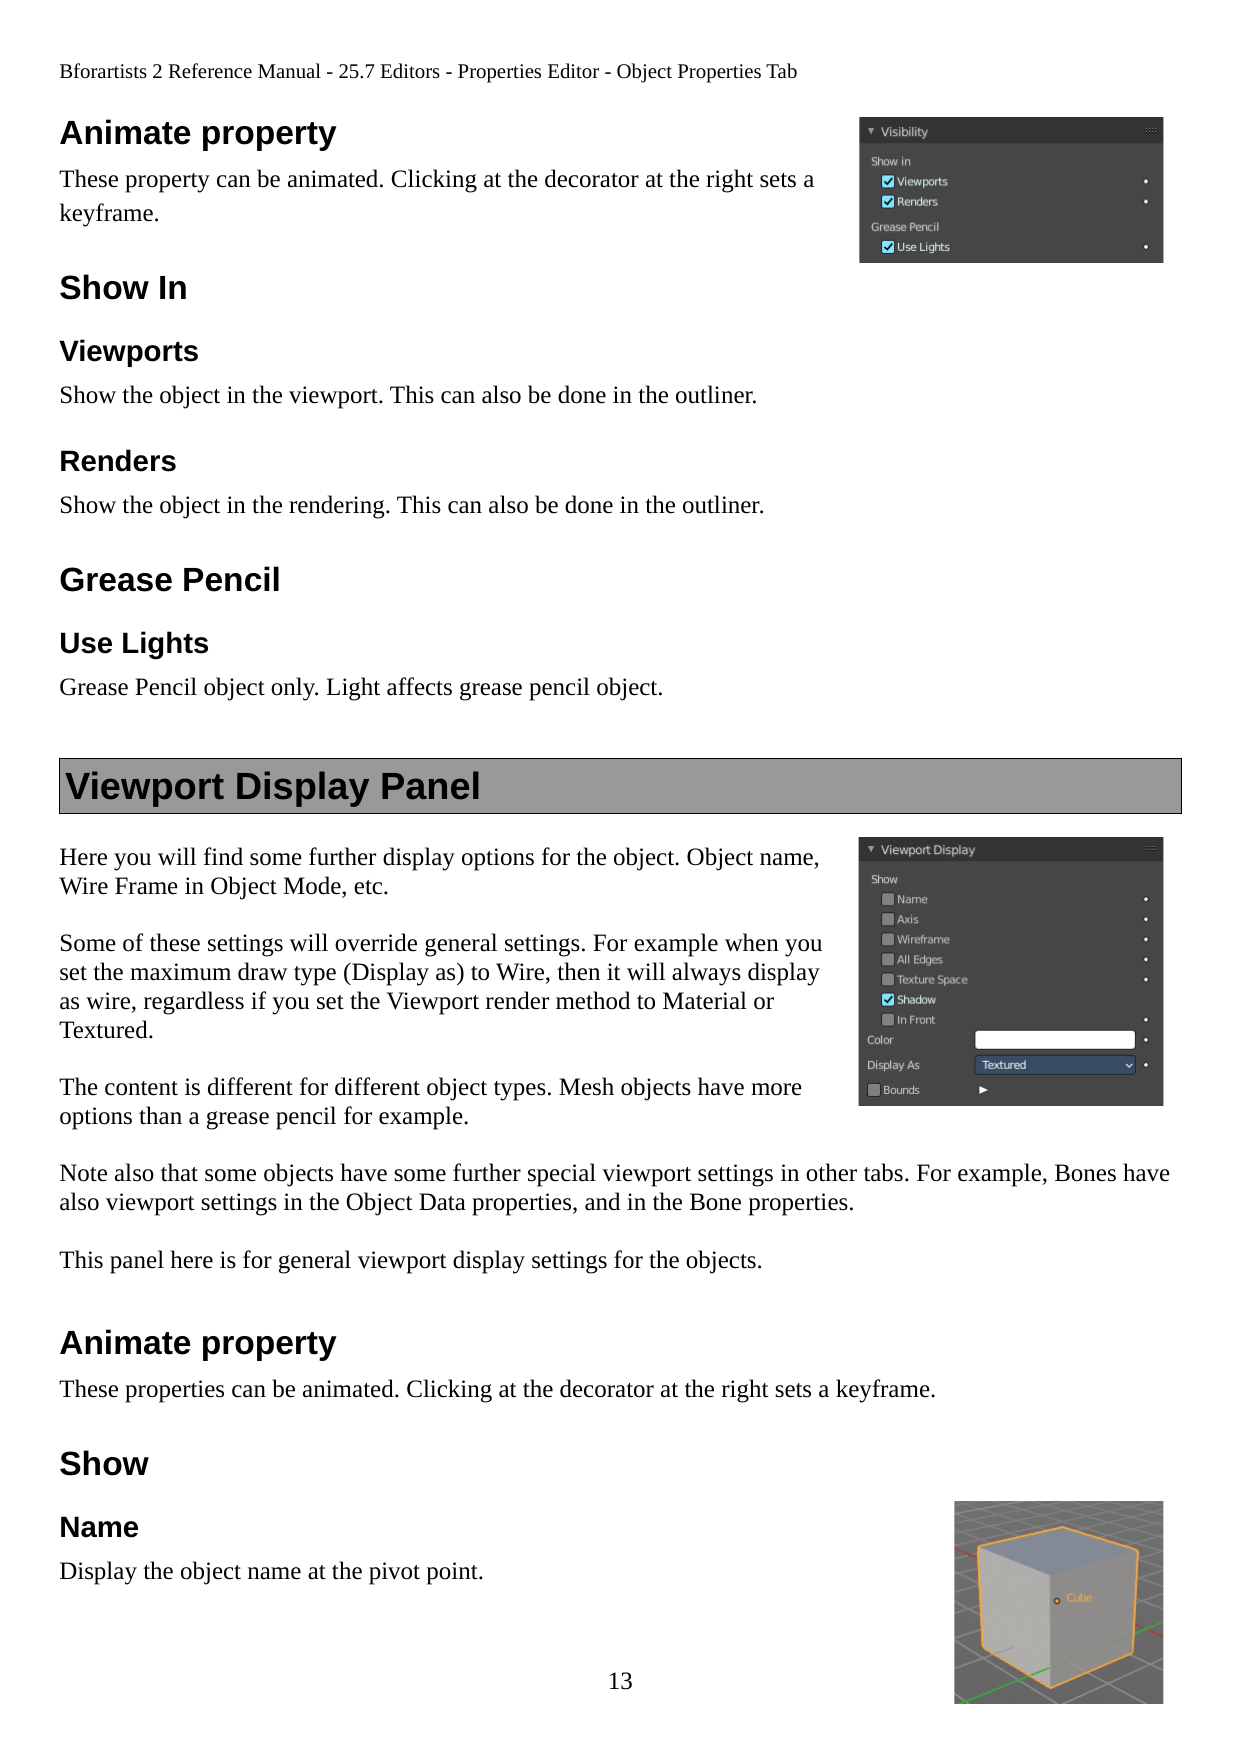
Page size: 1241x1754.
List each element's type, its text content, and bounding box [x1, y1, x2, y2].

subtitle Name [59, 1510, 954, 1543]
text Here you will find some further display options for the object. Object name, Wire Frame in Object Mode, etc. [59, 842, 858, 900]
text These property can be animated. Clicking at the decorator at the right sets a keyframe. [59, 164, 859, 227]
text The content is different for different object types. Mesh objects have more options than a grease pencil for example. [59, 1072, 1181, 1130]
text Grease Pencil object only. Light affects grease pencil object. [59, 672, 1181, 701]
picture [859, 117, 1164, 263]
subtitle Animate property [59, 113, 1181, 151]
picture [954, 1501, 1164, 1704]
subtitle Renders [59, 444, 1181, 477]
subtitle Show In [59, 268, 1181, 307]
subtitle Grease Pencil [59, 560, 1181, 598]
text Note also that some objects have some further special viewport settings in other tabs. For example, Bones have also viewport settings in the Object Data properties, and in the Bone properties. [59, 1158, 1181, 1216]
text Show the object in the rendering. This can also be done in the outliner. [59, 490, 1181, 519]
subtitle Use Lights [59, 626, 1181, 659]
subtitle Animate property [59, 1323, 1181, 1362]
picture [858, 837, 1164, 1106]
subtitle [1164, 1510, 1181, 1543]
subtitle Viewports [59, 334, 1181, 368]
text Some of these settings will override general settings. For example when you set the maximum draw type (Display as) to Wire, then it will always display as wire, regardless if you set the Viewport render method to Material or Textured. [59, 928, 858, 1043]
text Show the object in the viewport. This can also be done in the outliner. [59, 380, 1181, 409]
text These properties can be animated. Clicking at the decorator at the right sets a keyframe. [59, 1374, 1181, 1403]
text Display the object name at the pivot point. [59, 1556, 954, 1585]
subtitle Show [59, 1444, 1181, 1483]
table_header Viewport Display Panel [60, 759, 1181, 813]
text This panel here is for general viewport display settings for the objects. [59, 1245, 1181, 1273]
